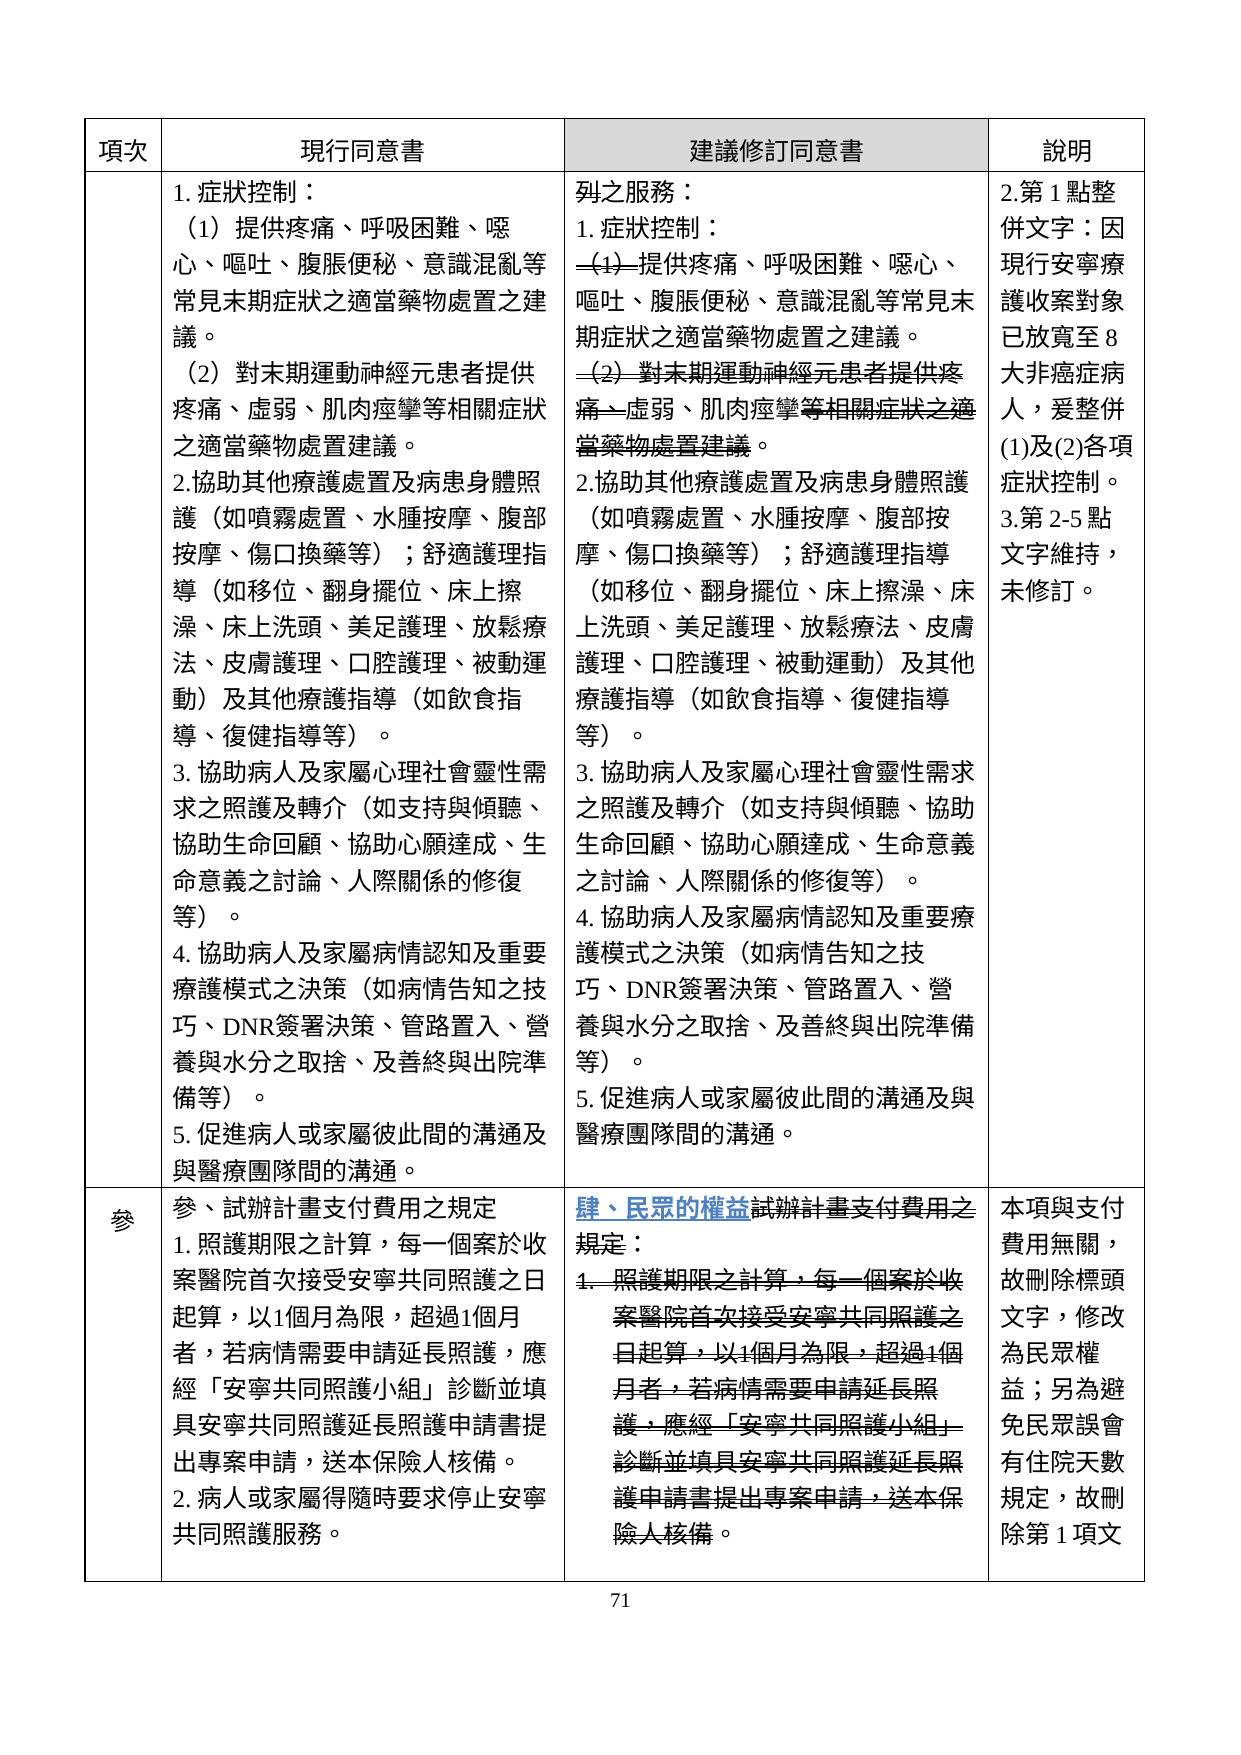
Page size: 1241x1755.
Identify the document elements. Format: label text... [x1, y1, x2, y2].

table_cell 參、試辦計畫支付費用之規定 1. 照護期限之計算，每一個案於收案醫院首次接受安寧共同照護之日起算，以1個月為限，超過1個月者，若病情需要申請延長照護，應經「安寧共同照護小組」診斷並填具安寧共同照護延長照護申請書提出專案申請，送本保險人核備。 2. 病人或家屬得隨時要求停止安寧共同照護服務。 [162, 1188, 564, 1581]
table_header 項次 [86, 119, 161, 171]
table_header 建議修訂同意書 [565, 119, 988, 171]
table_cell 列之服務： 1. 症狀控制： （1）提供疼痛、呼吸困難、噁心、嘔吐、腹脹便秘、意識混亂等常見末期症狀之適當藥物處置之建議。 （2）對末期運動神經元患者提供疼痛、虛弱、肌肉痙攣等相關症狀之適當藥物處置建議。 2.協助其他療護處置及病患身體照護（如噴霧處置、水腫按摩、腹部按摩、傷口換藥等）；舒適護理指導（如移位、翻身擺位、床上擦澡、床上洗頭、美足護理、放鬆療法、皮膚護理、口腔護理、被動運動）及其他療護指導（如飲食指導、復健指導等）。 3. 協助病人及家屬心理社會靈性需求之照護及轉介（如支持與傾聽、協助生命回顧、協助心願達成、生命意義之討論、人際關係的修復等）。 4. 協助病人及家屬病情認知及重要療護模式之決策（如病情告知之技巧、DNR簽署決策、管路置入、營養與水分之取捨、及善終與出院準備等）。 5. 促進病人或家屬彼此間的溝通及與醫療團隊間的溝通。 [565, 172, 988, 1187]
table_cell 本項與支付費用無關，故刪除標頭文字，修改為民眾權益；另為避免民眾誤會有住院天數規定，故刪除第1項文 [989, 1188, 1144, 1581]
table_header 現行同意書 [162, 119, 564, 171]
table_cell [86, 172, 161, 1187]
table_cell 1. 症狀控制： （1）提供疼痛、呼吸困難、噁心、嘔吐、腹脹便秘、意識混亂等常見末期症狀之適當藥物處置之建議。 （2）對末期運動神經元患者提供疼痛、虛弱、肌肉痙攣等相關症狀之適當藥物處置建議。 2.協助其他療護處置及病患身體照護（如噴霧處置、水腫按摩、腹部按摩、傷口換藥等）；舒適護理指導（如移位、翻身擺位、床上擦澡、床上洗頭、美足護理、放鬆療法、皮膚護理、口腔護理、被動運動）及其他療護指導（如飲食指導、復健指導等）。 3. 協助病人及家屬心理社會靈性需求之照護及轉介（如支持與傾聽、協助生命回顧、協助心願達成、生命意義之討論、人際關係的修復等）。 4. 協助病人及家屬病情認知及重要療護模式之決策（如病情告知之技巧、DNR簽署決策、管路置入、營養與水分之取捨、及善終與出院準備等）。 5. 促進病人或家屬彼此間的溝通及與醫療團隊間的溝通。 [162, 172, 564, 1187]
table_cell 2.第1點整併文字：因現行安寧療護收案對象已放寬至8大非癌症病人，爰整併(1)及(2)各項症狀控制。 3.第2-5點文字維持，未修訂。 [989, 172, 1144, 1187]
table_cell 參 [86, 1188, 161, 1581]
table_header 說明 [989, 119, 1144, 171]
table_cell 肆、民眾的權益試辦計畫支付費用之規定： 照護期限之計算，每一個案於收案醫院首次接受安寧共同照護之日起算，以1個月為限，超過1個月者，若病情需要申請延長照護，應經「安寧共同照護小組」診斷並填具安寧共同照護延長照護申請書提出專案申請，送本保險人核備。 [565, 1188, 988, 1581]
